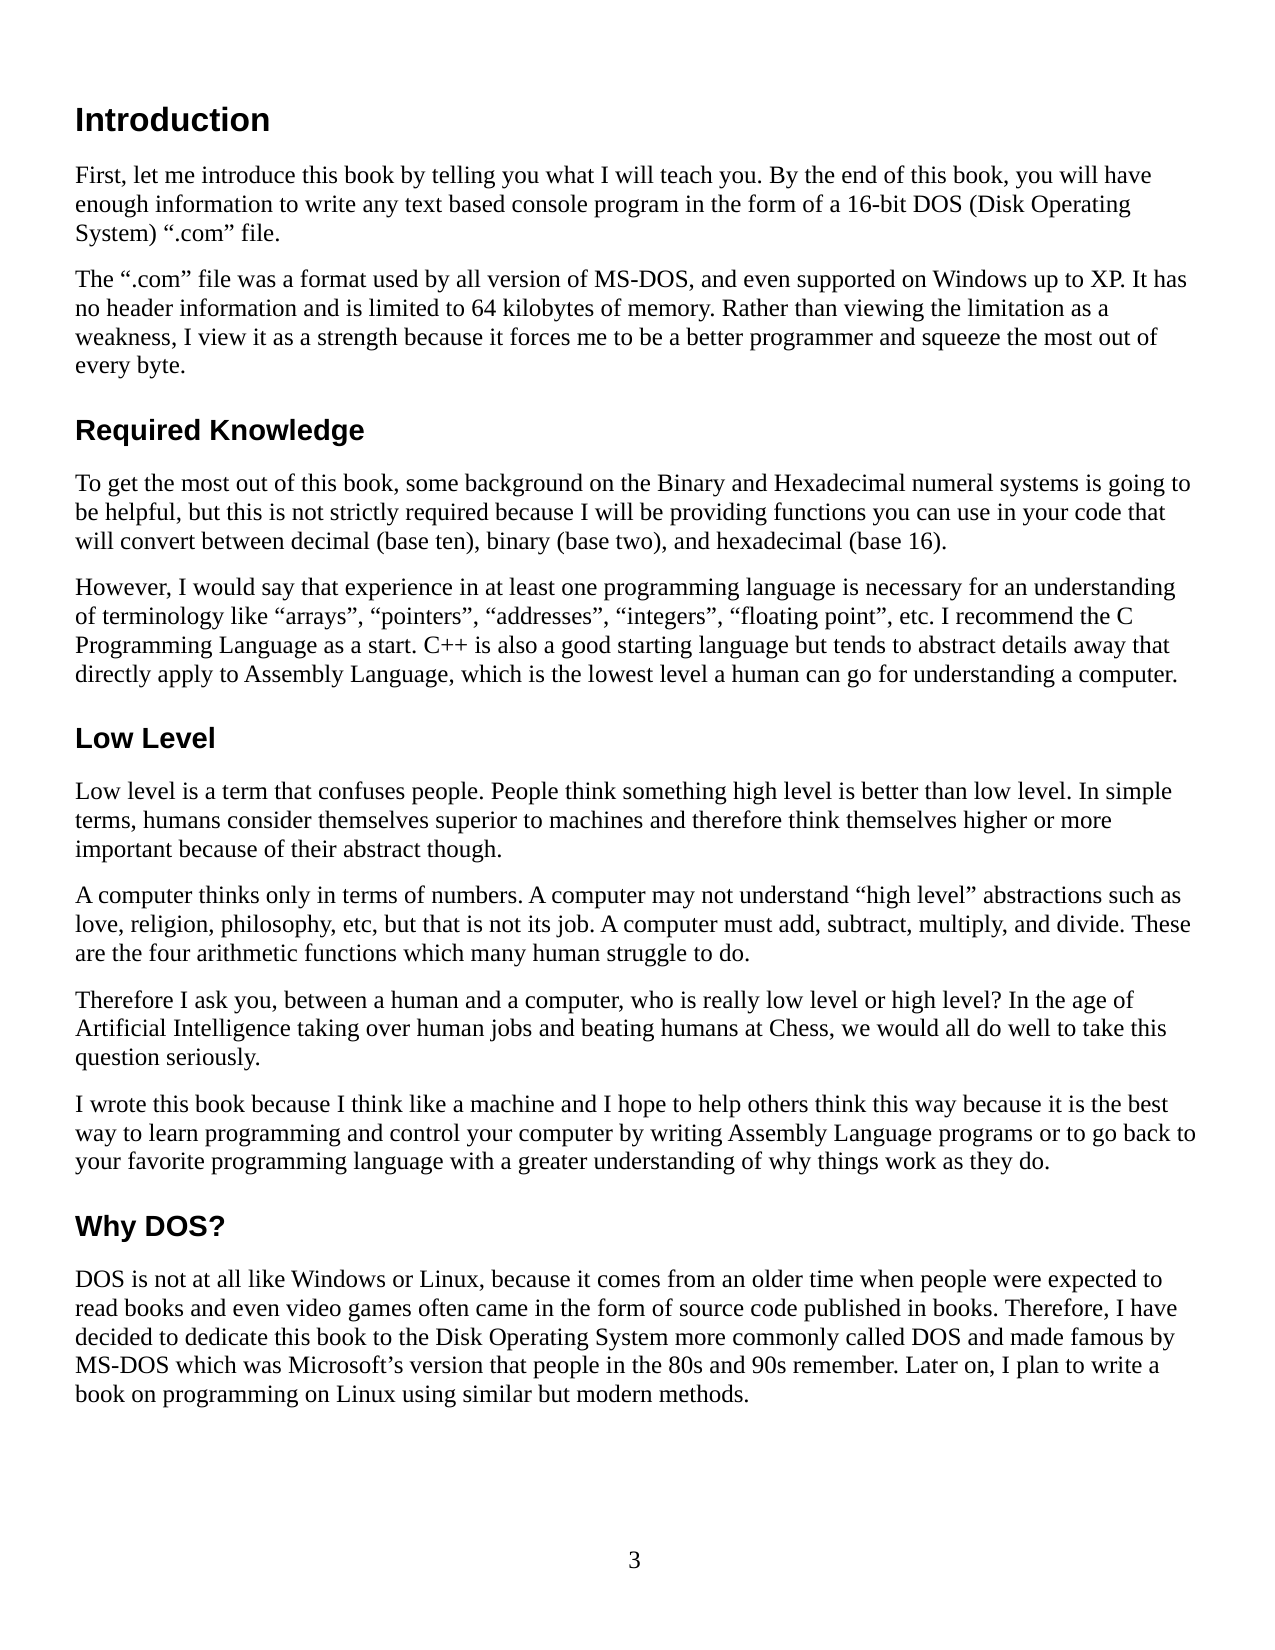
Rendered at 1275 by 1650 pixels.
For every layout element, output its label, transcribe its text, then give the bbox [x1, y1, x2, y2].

subtitle Required Knowledge [75, 413, 1200, 447]
subtitle Introduction [75, 100, 1200, 139]
text I wrote this book because I think like a machine and I hope to help others think this way because it is the best way to learn programming and control your computer by writing Assembly Language programs or to go back to your favorite programming language with a greater understanding of why things work as they do. [75, 1089, 1200, 1175]
text Therefore I ask you, between a human and a computer, who is really low level or high level? In the age of Artificial Intelligence taking over human jobs and beating humans at Chess, we would all do well to take this question seriously. [75, 985, 1200, 1071]
text Low level is a term that confuses people. People think something high level is better than low level. In simple terms, humans consider themselves superior to machines and therefore think themselves higher or more important because of their abstract though. [75, 776, 1200, 863]
text First, let me introduce this book by telling you what I will teach you. By the end of this book, you will have enough information to write any text based console program in the form of a 16-bit DOS (Disk Operating System) “.com” file. [75, 160, 1200, 246]
text DOS is not at all like Windows or Linux, because it comes from an older time when people were expected to read books and even video games often came in the form of source code published in books. Therefore, I have decided to dedicate this book to the Disk Operating System more commonly called DOS and made famous by MS-DOS which was Microsoft’s version that people in the 80s and 90s remember. Later on, I plan to write a book on programming on Linux using similar but modern methods. [75, 1264, 1200, 1408]
subtitle Low Level [75, 721, 1200, 755]
text To get the most out of this book, some background on the Binary and Hexadecimal numeral systems is going to be helpful, but this is not strictly required because I will be providing functions you can use in your code that will convert between decimal (base ten), binary (base two), and hexadecimal (base 16). [75, 468, 1200, 554]
text However, I would say that experience in at least one programming language is necessary for an understanding of terminology like “arrays”, “pointers”, “addresses”, “integers”, “floating point”, etc. I recommend the C Programming Language as a start. C++ is also a good starting language but tends to abstract details away that directly apply to Assembly Language, which is the lowest level a human can go for understanding a computer. [75, 572, 1200, 687]
subtitle Why DOS? [75, 1209, 1200, 1243]
text A computer thinks only in terms of numbers. A computer may not understand “high level” abstractions such as love, religion, philosophy, etc, but that is not its job. A computer must add, subtract, multiply, and divide. These are the four arithmetic functions which many human struggle to do. [75, 881, 1200, 967]
text The “.com” file was a format used by all version of MS-DOS, and even supported on Windows up to XP. It has no header information and is limited to 64 kilobytes of memory. Rather than viewing the limitation as a weakness, I view it as a strength because it forces me to be a better programmer and squeeze the most out of every byte. [75, 264, 1200, 379]
